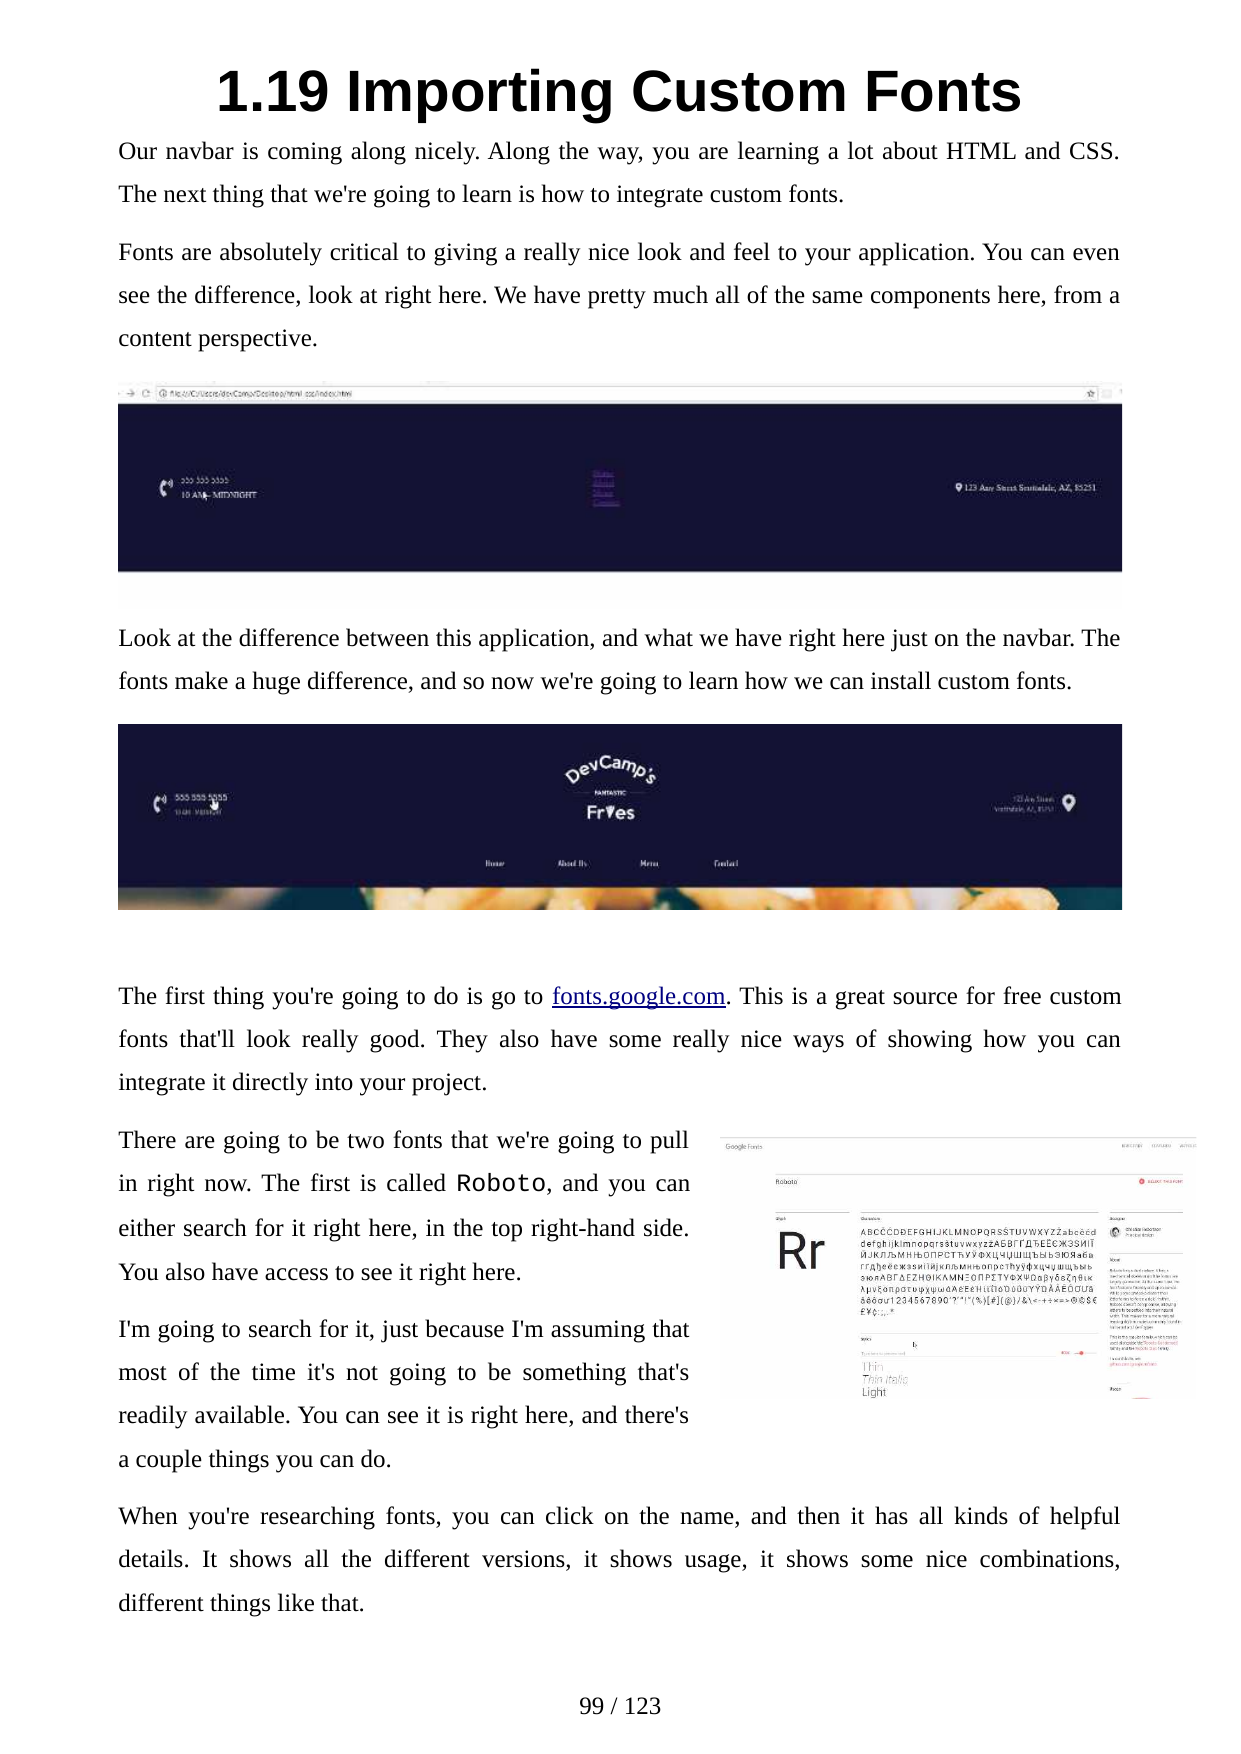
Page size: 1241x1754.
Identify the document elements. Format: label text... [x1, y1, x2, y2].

picture [118, 724, 1123, 910]
text Fonts are absolutely critical to giving a really nice look and feel to your application. You can even see the difference, look at right here. We have pretty much all of the same components here, from a content perspective. [118, 237, 1122, 352]
title 1.19 Importing Custom Fonts [118, 56, 1122, 123]
picture [720, 1136, 1197, 1399]
text I'm going to search for it, just because I'm assuming that most of the time it's not going to be something that's readily available. You can see it is right here, and there's a couple things you can do. [118, 1314, 1122, 1472]
text There are going to be two fonts that we're going to pull in right now. The first is called Roboto, and you can either search for it right here, in the top right-hand side. You also have access to see it right here. [118, 1125, 1122, 1285]
text The first thing you're going to do is go to fonts.google.com. This is a great source for free custom fonts that'll look really good. They also have some really nice ways of showing how you can integrate it directly into your project. [118, 981, 1122, 1096]
text Our navbar is coming along nicely. Along the way, you are learning a lot about HTML and CSS. The next thing that we're going to learn is how to integrate custom fonts. [118, 136, 1122, 208]
text When you're researching fonts, you can click on the name, and then it has all kinds of helpful details. It shows all the different versions, it shows usage, it shows some nice combinations, different things like that. [118, 1501, 1122, 1616]
picture [118, 381, 1123, 609]
text Look at the difference between this application, and what we have right here just on the navbar. The fonts make a huge difference, and so now we're going to learn how we can install custom fonts. [118, 609, 1122, 695]
